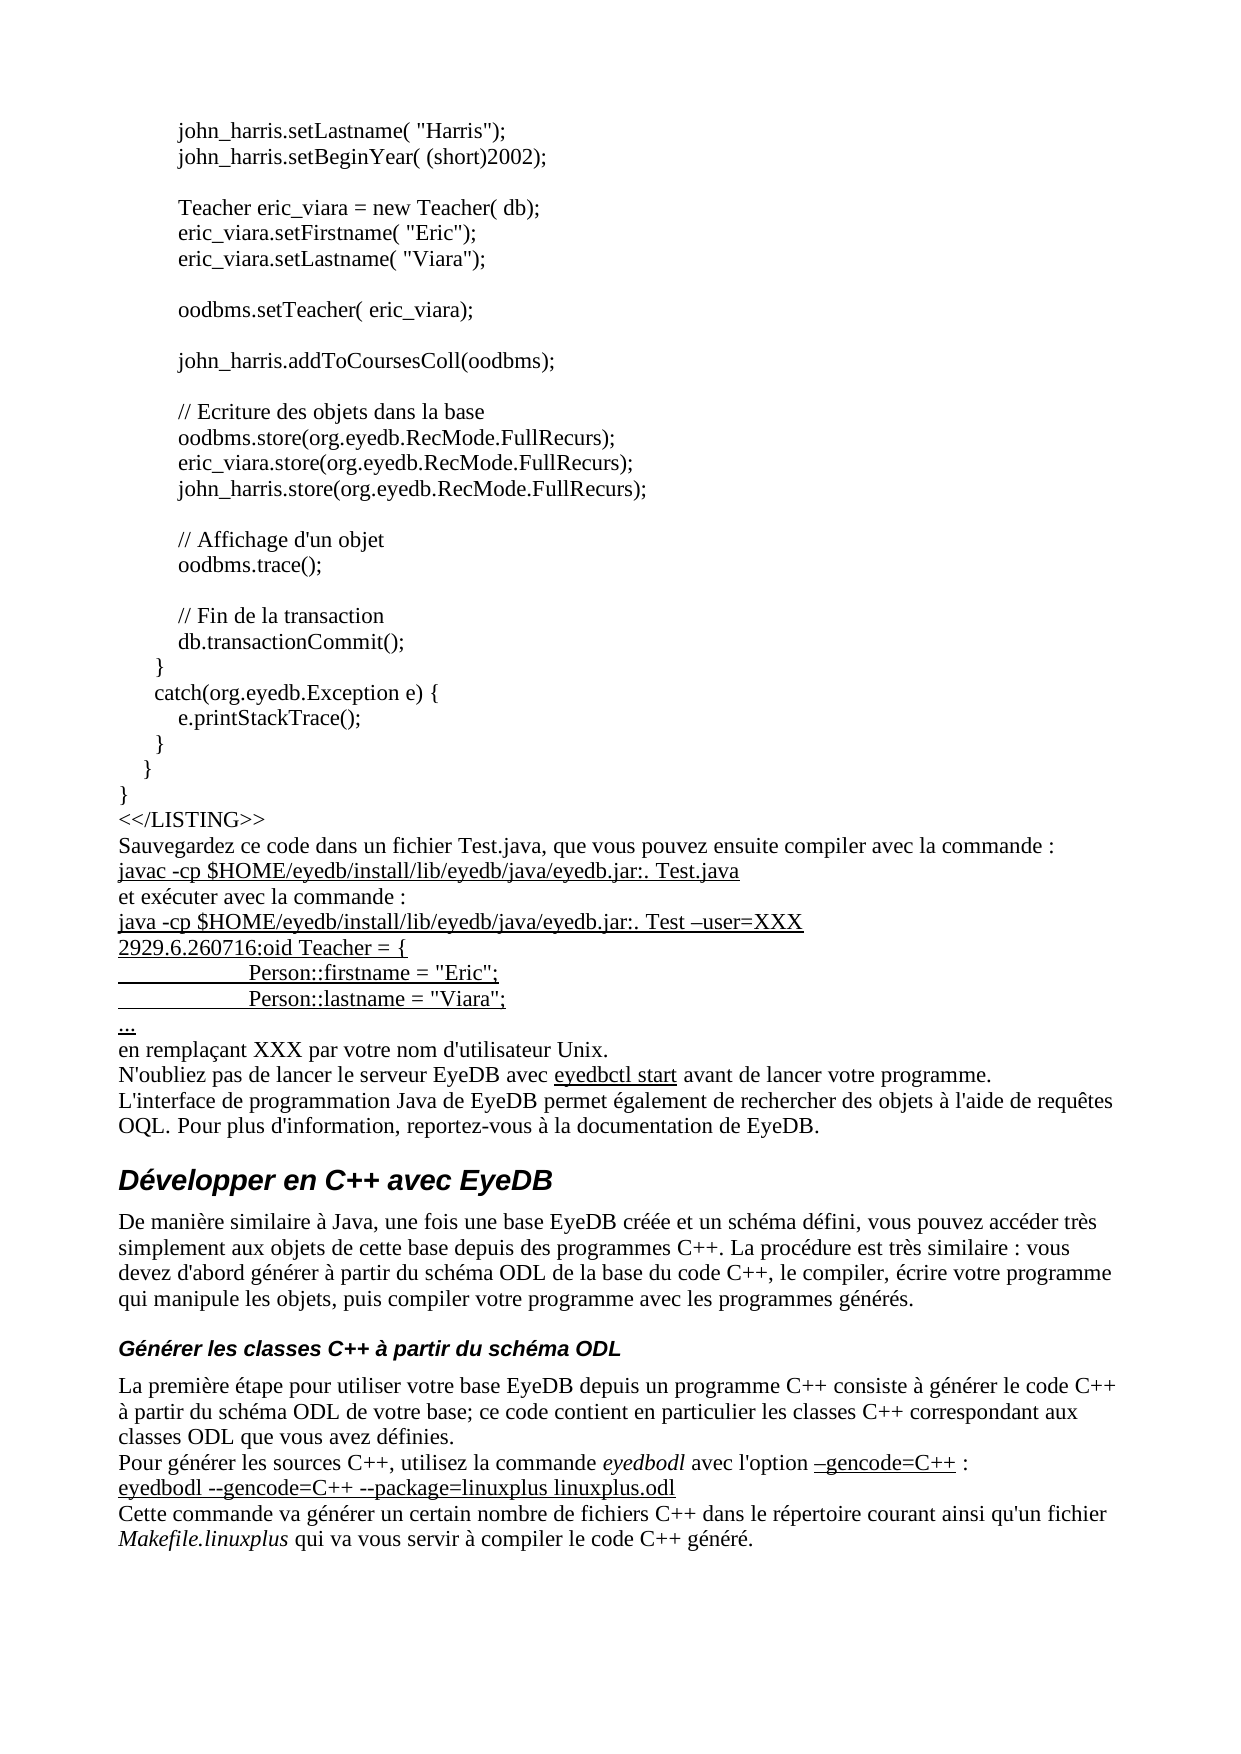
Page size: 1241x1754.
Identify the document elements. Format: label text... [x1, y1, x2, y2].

text Sauvegardez ce code dans un fichier Test.java, que vous pouvez ensuite compiler avec la commande : [118, 833, 1122, 858]
text catch(org.eyedb.Exception e) { [118, 679, 1122, 705]
text john_harris.store(org.eyedb.RecMode.FullRecurs); [118, 475, 1122, 501]
text } [118, 731, 1122, 756]
text john_harris.setBeginYear( (short)2002); [118, 144, 1122, 169]
text } [118, 654, 1122, 679]
subtitle Développer en C++ avec EyeDB [118, 1164, 1122, 1196]
text Teacher eric_viara = new Teacher( db); [118, 195, 1122, 220]
text Person::firstname = "Eric"; [118, 960, 1122, 986]
subtitle Générer les classes C++ à partir du schéma ODL [118, 1336, 1122, 1361]
text eric_viara.store(org.eyedb.RecMode.FullRecurs); [118, 450, 1122, 475]
text et exécuter avec la commande : [118, 884, 1122, 909]
text // Ecriture des objets dans la base [118, 399, 1122, 424]
text john_harris.setLastname( "Harris"); [118, 118, 1122, 144]
text john_harris.addToCoursesColl(oodbms); [118, 348, 1122, 373]
text La première étape pour utiliser votre base EyeDB depuis un programme C++ consiste à générer le code C++ à partir du schéma ODL de votre base; ce code contient en particulier les classes C++ correspondant aux classes ODL que vous avez définies. [118, 1373, 1122, 1449]
text // Fin de la transaction [118, 603, 1122, 628]
text javac -cp $HOME/eyedb/install/lib/eyedb/java/eyedb.jar:. Test.java [118, 858, 1122, 884]
text java -cp $HOME/eyedb/install/lib/eyedb/java/eyedb.jar:. Test –user=XXX [118, 909, 1122, 935]
text 2929.6.260716:oid Teacher = { [118, 935, 1122, 960]
text eric_viara.setFirstname( "Eric"); [118, 220, 1122, 246]
text Pour générer les sources C++, utilisez la commande eyedbodl avec l'option –gencode=C++ : [118, 1449, 1122, 1475]
text Person::lastname = "Viara"; [118, 986, 1122, 1011]
text } [118, 782, 1122, 807]
text db.transactionCommit(); [118, 628, 1122, 654]
text De manière similaire à Java, une fois une base EyeDB créée et un schéma défini, vous pouvez accéder très simplement aux objets de cette base depuis des programmes C++. La procédure est très similaire : vous devez d'abord générer à partir du schéma ODL de la base du code C++, le compiler, écrire votre programme qui manipule les objets, puis compiler votre programme avec les programmes générés. [118, 1209, 1122, 1311]
text Cette commande va générer un certain nombre de fichiers C++ dans le répertoire courant ainsi qu'un fichier Makefile.linuxplus qui va vous servir à compiler le code C++ généré. [118, 1501, 1122, 1552]
text oodbms.trace(); [118, 552, 1122, 577]
text } [118, 756, 1122, 782]
text en remplaçant XXX par votre nom d'utilisateur Unix. [118, 1037, 1122, 1062]
text <</LISTING>> [118, 807, 1122, 833]
text eric_viara.setLastname( "Viara"); [118, 246, 1122, 271]
text ... [118, 1011, 1122, 1037]
text eyedbodl --gencode=C++ --package=linuxplus linuxplus.odl [118, 1475, 1122, 1501]
text L'interface de programmation Java de EyeDB permet également de rechercher des objets à l'aide de requêtes OQL. Pour plus d'information, reportez-vous à la documentation de EyeDB. [118, 1088, 1122, 1139]
text oodbms.store(org.eyedb.RecMode.FullRecurs); [118, 424, 1122, 450]
text // Affichage d'un objet [118, 526, 1122, 552]
text e.printStackTrace(); [118, 705, 1122, 731]
text N'oubliez pas de lancer le serveur EyeDB avec eyedbctl start avant de lancer votre programme. [118, 1062, 1122, 1088]
text oodbms.setTeacher( eric_viara); [118, 297, 1122, 322]
